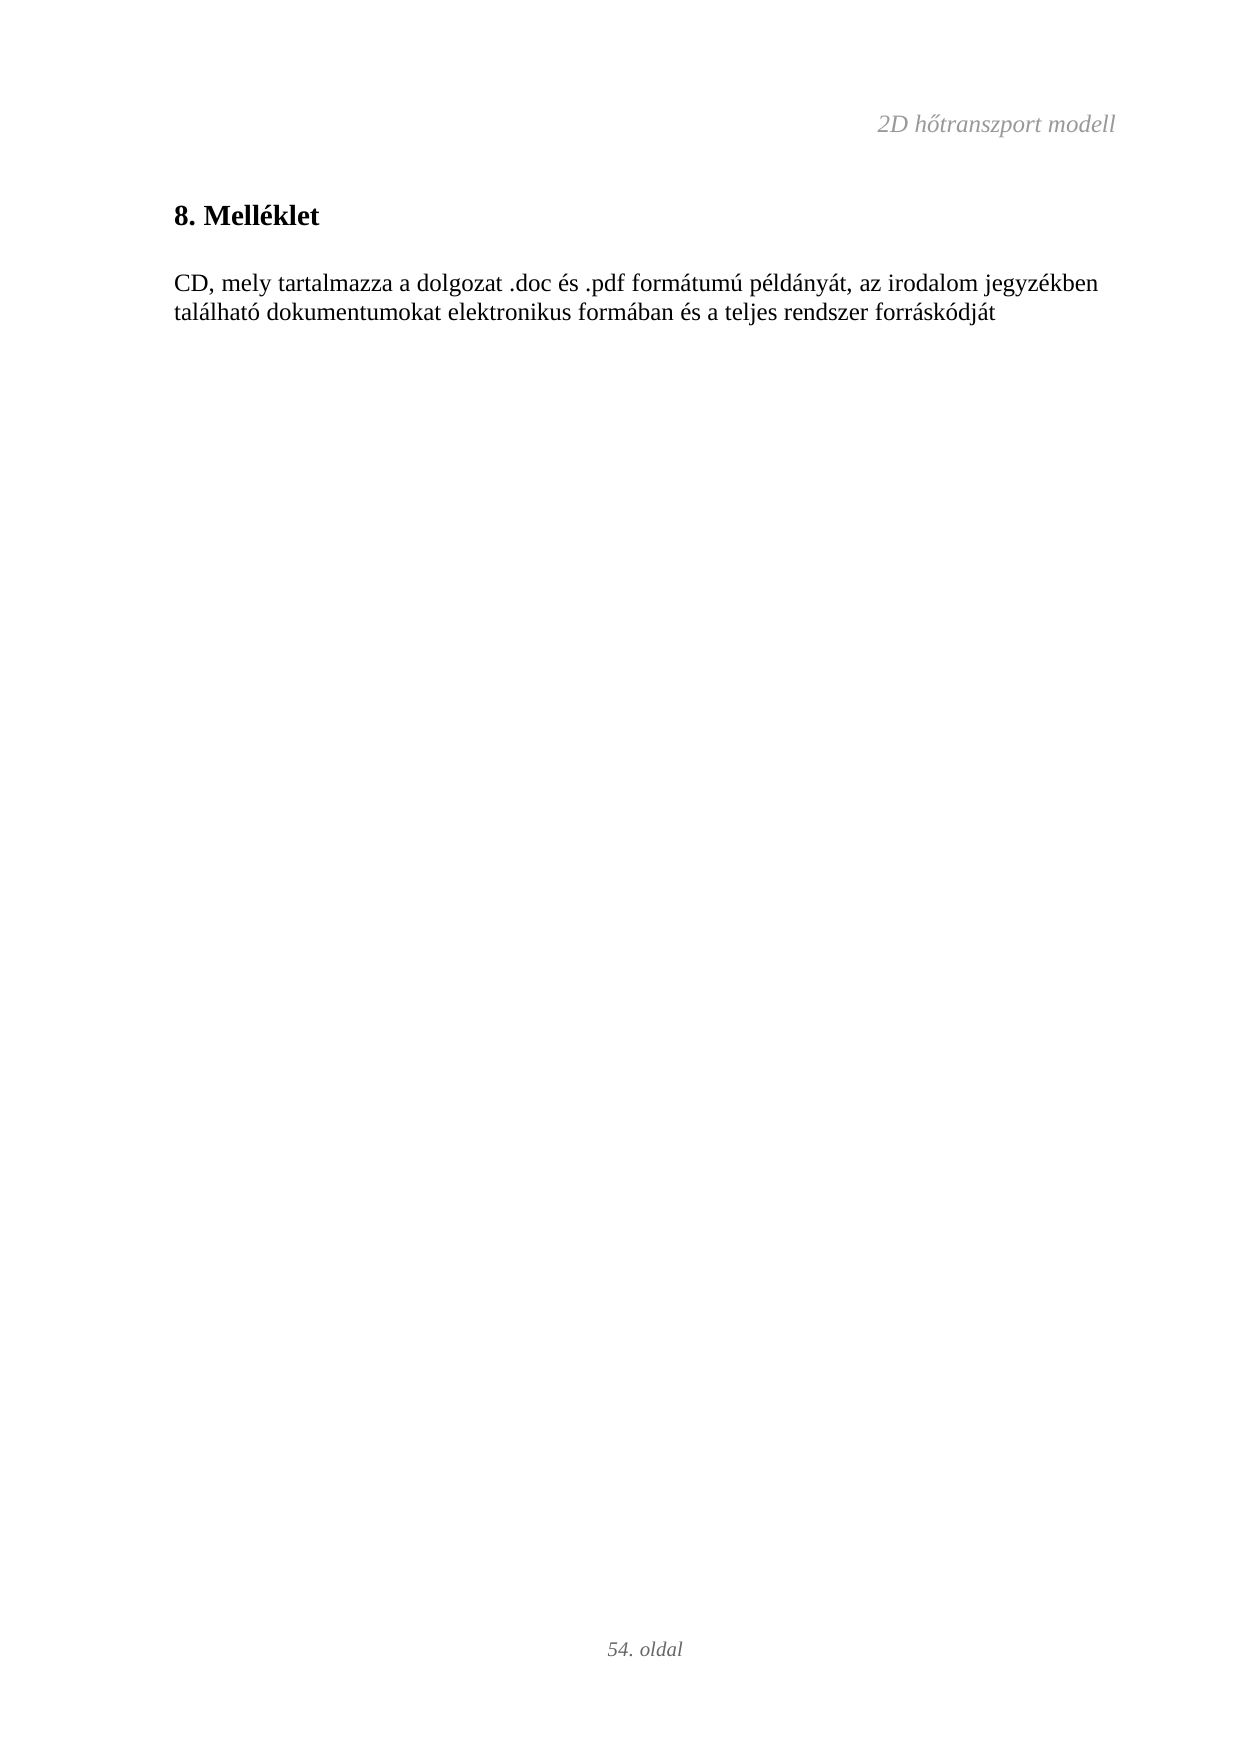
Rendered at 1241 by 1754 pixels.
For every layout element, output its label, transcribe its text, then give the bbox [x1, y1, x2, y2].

subtitle Melléklet [174, 198, 1118, 232]
text CD, mely tartalmazza a dolgozat .doc és .pdf formátumú példányát, az irodalom jegyzékben található dokumentumokat elektronikus formában és a teljes rendszer forráskódját [174, 267, 1118, 326]
